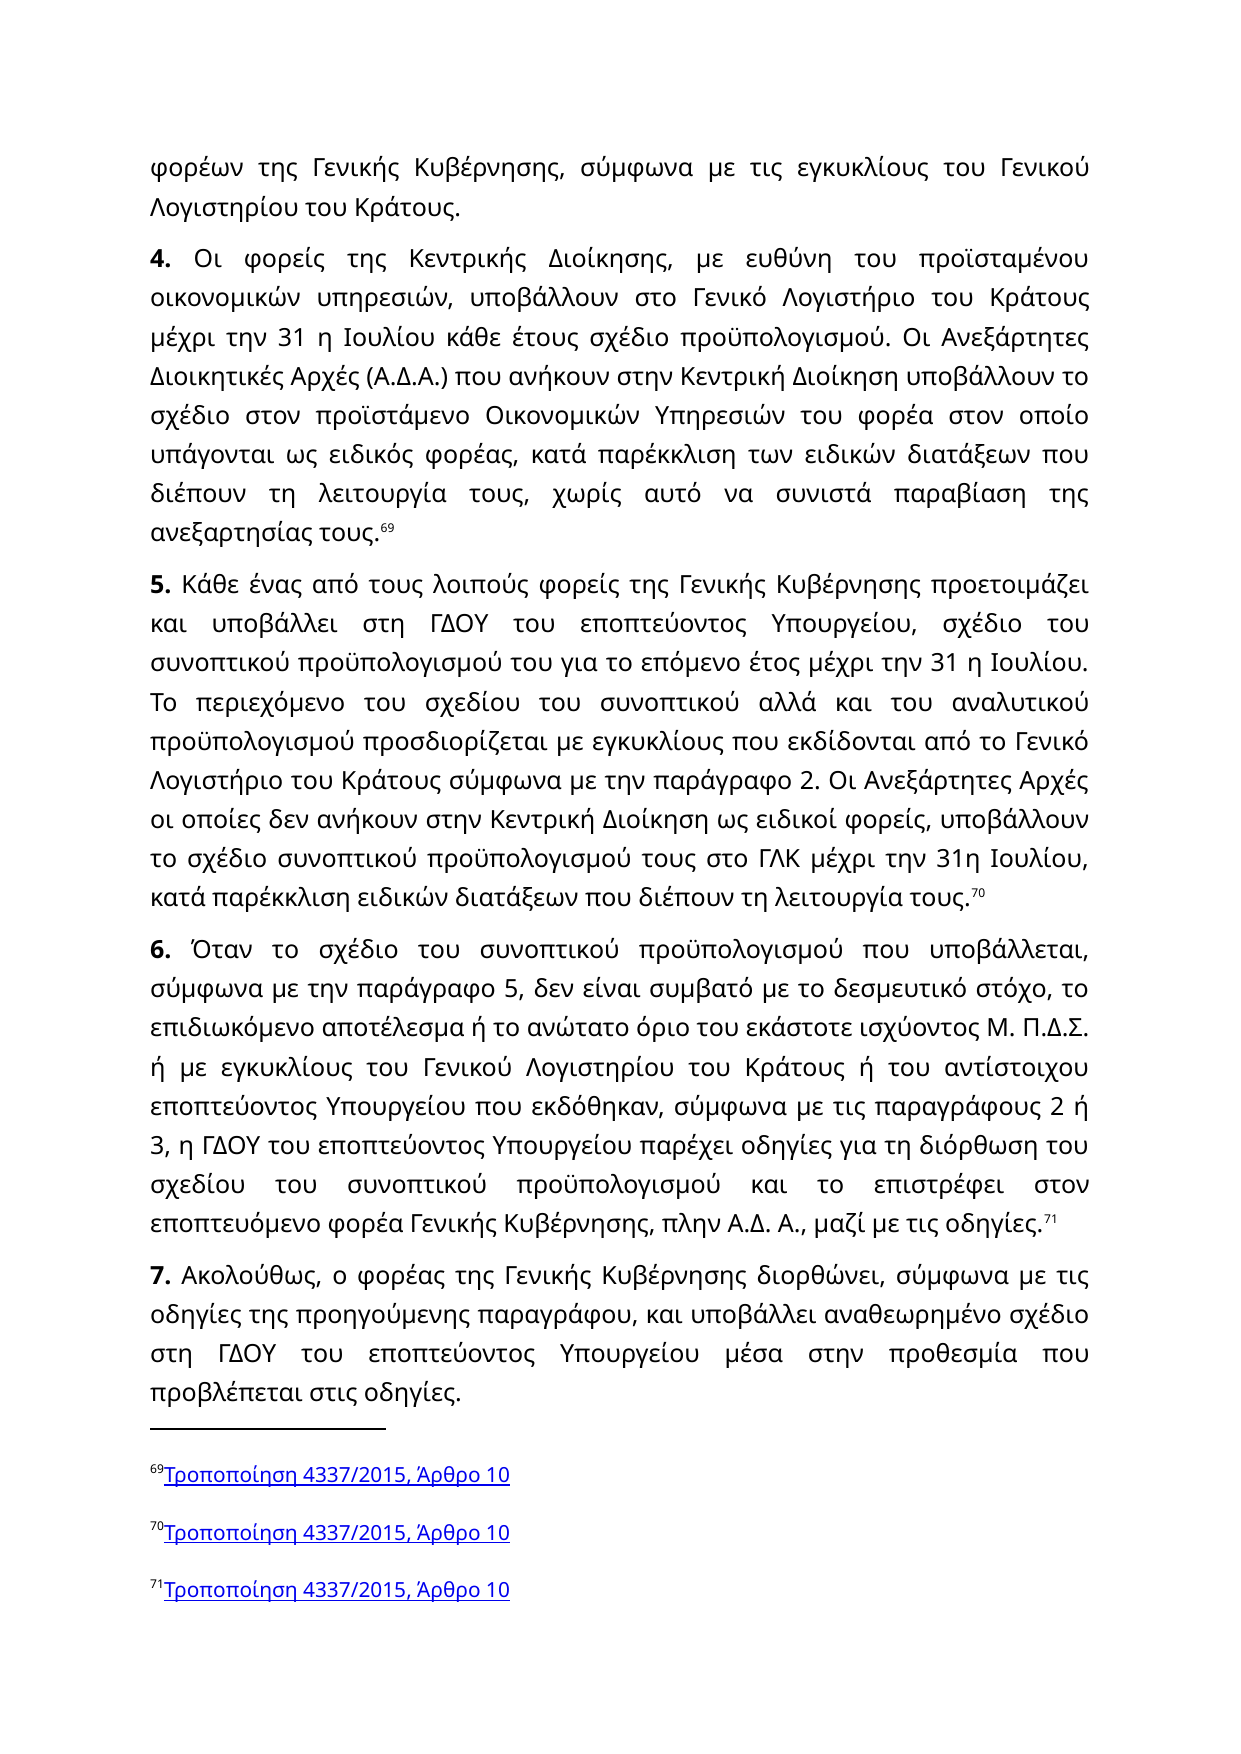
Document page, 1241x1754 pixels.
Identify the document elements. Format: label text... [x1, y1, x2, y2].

text 7. Ακολούθως, ο φορέας της Γενικής Κυβέρνησης διορθώνει, σύμφωνα με τις οδηγίες της προηγούμενης παραγράφου, και υποβάλλει αναθεωρημένο σχέδιο στη ΓΔΟΥ του εποπτεύοντος Υπουργείου μέσα στην προθεσμία που προβλέπεται στις οδηγίες. [150, 1257, 1090, 1409]
text Τροποποίηση 4337/2015, Άρθρο 10 [150, 1460, 1090, 1489]
text φορέων της Γενικής Κυβέρνησης, σύμφωνα με τις εγκυκλίους του Γενικού Λογιστηρίου του Κράτους. [150, 150, 1090, 223]
text 5. Κάθε ένας από τους λοιπούς φορείς της Γενικής Κυβέρνησης προετοιμάζει και υποβάλλει στη ΓΔΟΥ του εποπτεύοντος Υπουργείου, σχέδιο του συνοπτικού προϋπολογισμού του για το επόμενο έτος μέχρι την 31 η Ιουλίου. Το περιεχόμενο του σχεδίου του συνοπτικού αλλά και του αναλυτικού προϋπολογισμού προσδιορίζεται με εγκυκλίους που εκδίδονται από το Γενικό Λογιστήριο του Κράτους σύμφωνα με την παράγραφο 2. Οι Ανεξάρτητες Αρχές οι οποίες δεν ανήκουν στην Κεντρική Διοίκηση ως ειδικοί φορείς, υποβάλλουν το σχέδιο συνοπτικού προϋπολογισμού τους στο ΓΛΚ μέχρι την 31η Ιουλίου, κατά παρέκκλιση ειδικών διατάξεων που διέπουν τη λειτουργία τους. [150, 567, 1090, 914]
text Τροποποίηση 4337/2015, Άρθρο 10 [150, 1576, 1090, 1604]
text 6. Όταν το σχέδιο του συνοπτικού προϋπολογισμού που υποβάλλεται, σύμφωνα με την παράγραφο 5, δεν είναι συμβατό με το δεσμευτικό στόχο, το επιδιωκόμενο αποτέλεσμα ή το ανώτατο όριο του εκάστοτε ισχύοντος Μ. Π.Δ.Σ. ή με εγκυκλίους του Γενικού Λογιστηρίου του Κράτους ή του αντίστοιχου εποπτεύοντος Υπουργείου που εκδόθηκαν, σύμφωνα με τις παραγράφους 2 ή 3, η ΓΔΟΥ του εποπτεύοντος Υπουργείου παρέχει οδηγίες για τη διόρθωση του σχεδίου του συνοπτικού προϋπολογισμού και το επιστρέφει στον εποπτευόμενο φορέα Γενικής Κυβέρνησης, πλην Α.Δ. Α., μαζί με τις οδηγίες. [150, 932, 1090, 1240]
text Τροποποίηση 4337/2015, Άρθρο 10 [150, 1518, 1090, 1546]
text 4. Οι φορείς της Κεντρικής Διοίκησης, με ευθύνη του προϊσταμένου οικονομικών υπηρεσιών, υποβάλλουν στο Γενικό Λογιστήριο του Κράτους μέχρι την 31 η Ιουλίου κάθε έτους σχέδιο προϋπολογισμού. Οι Ανεξάρτητες Διοικητικές Αρχές (Α.Δ.Α.) που ανήκουν στην Κεντρική Διοίκηση υποβάλλουν το σχέδιο στον προϊστάμενο Οικονομικών Υπηρεσιών του φορέα στον οποίο υπάγονται ως ειδικός φορέας, κατά παρέκκλιση των ειδικών διατάξεων που διέπουν τη λειτουργία τους, χωρίς αυτό να συνιστά παραβίαση της ανεξαρτησίας τους. [150, 241, 1090, 549]
